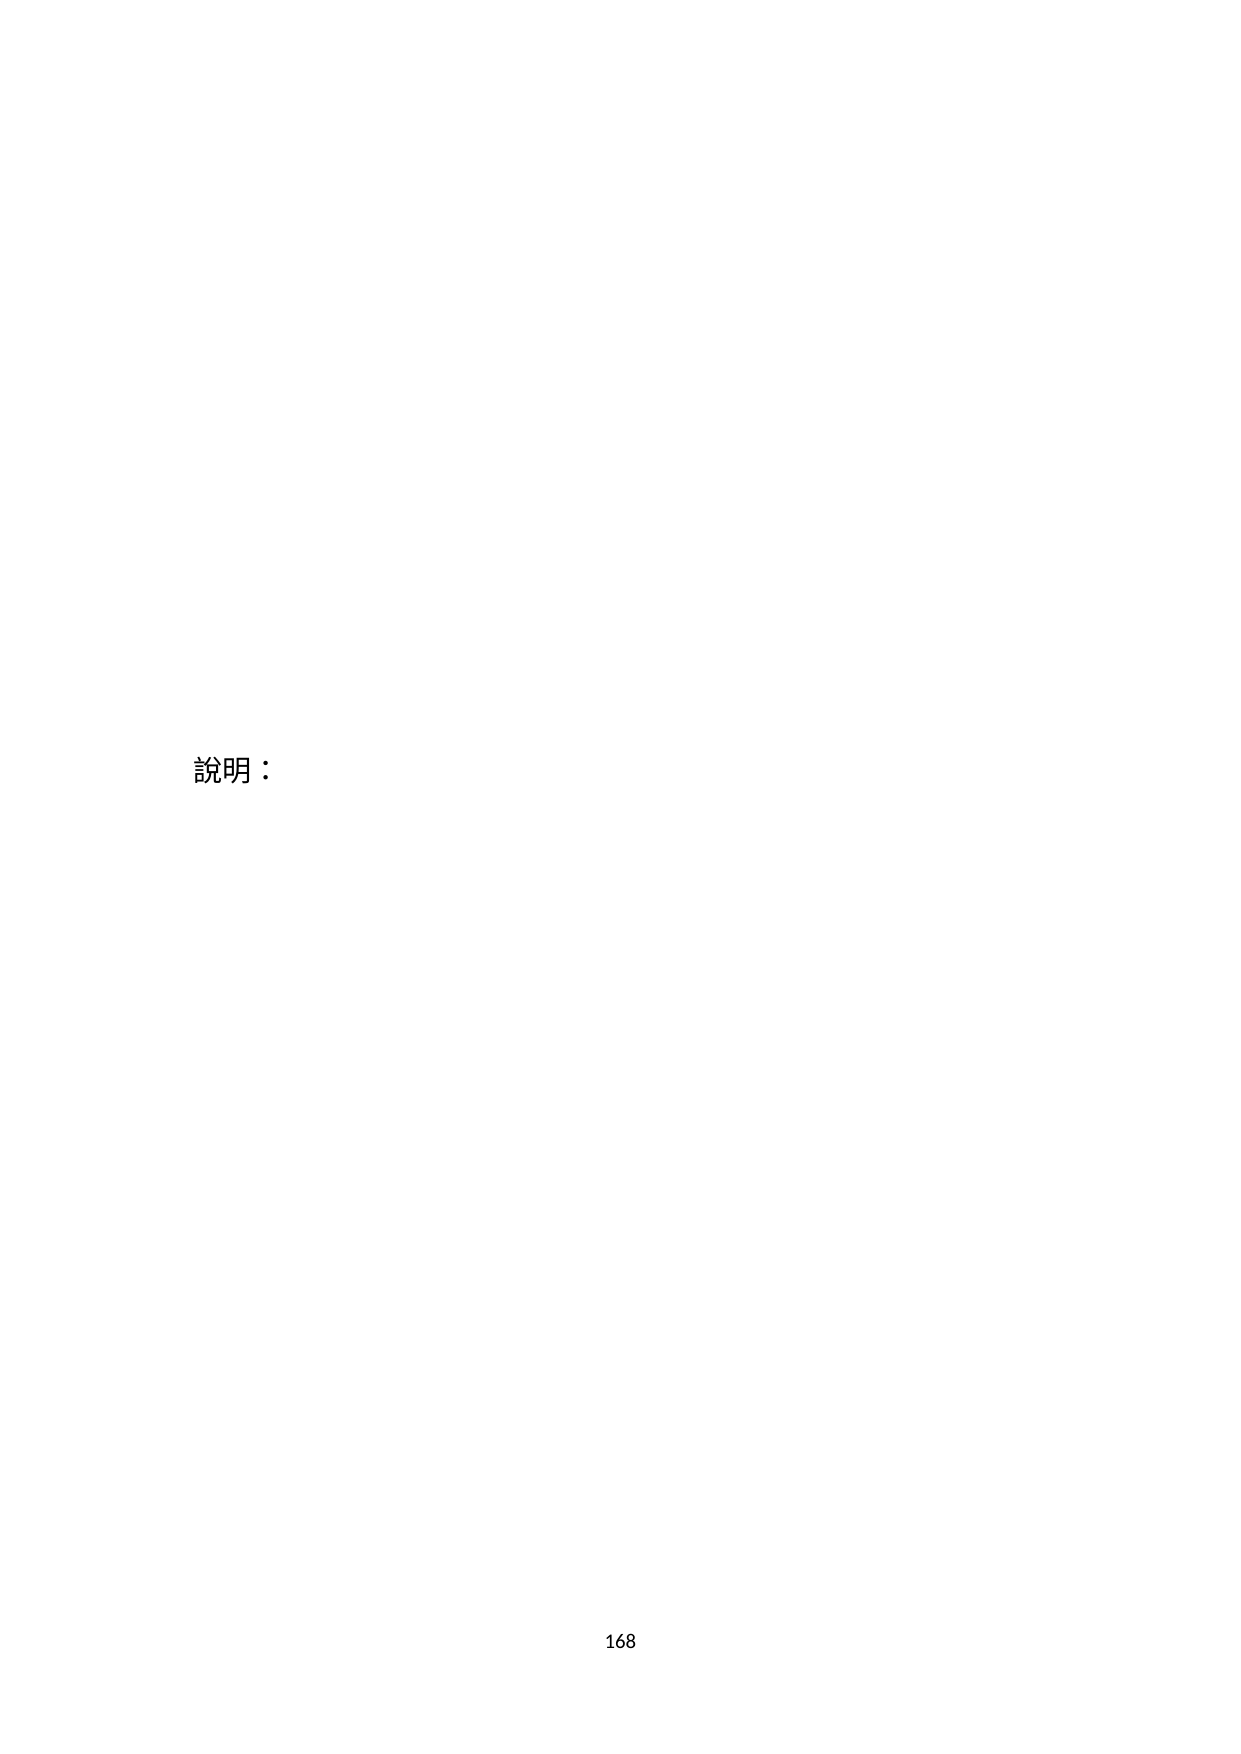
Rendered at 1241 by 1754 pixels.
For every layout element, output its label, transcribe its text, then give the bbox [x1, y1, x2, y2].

text 說明： [193, 727, 1122, 789]
